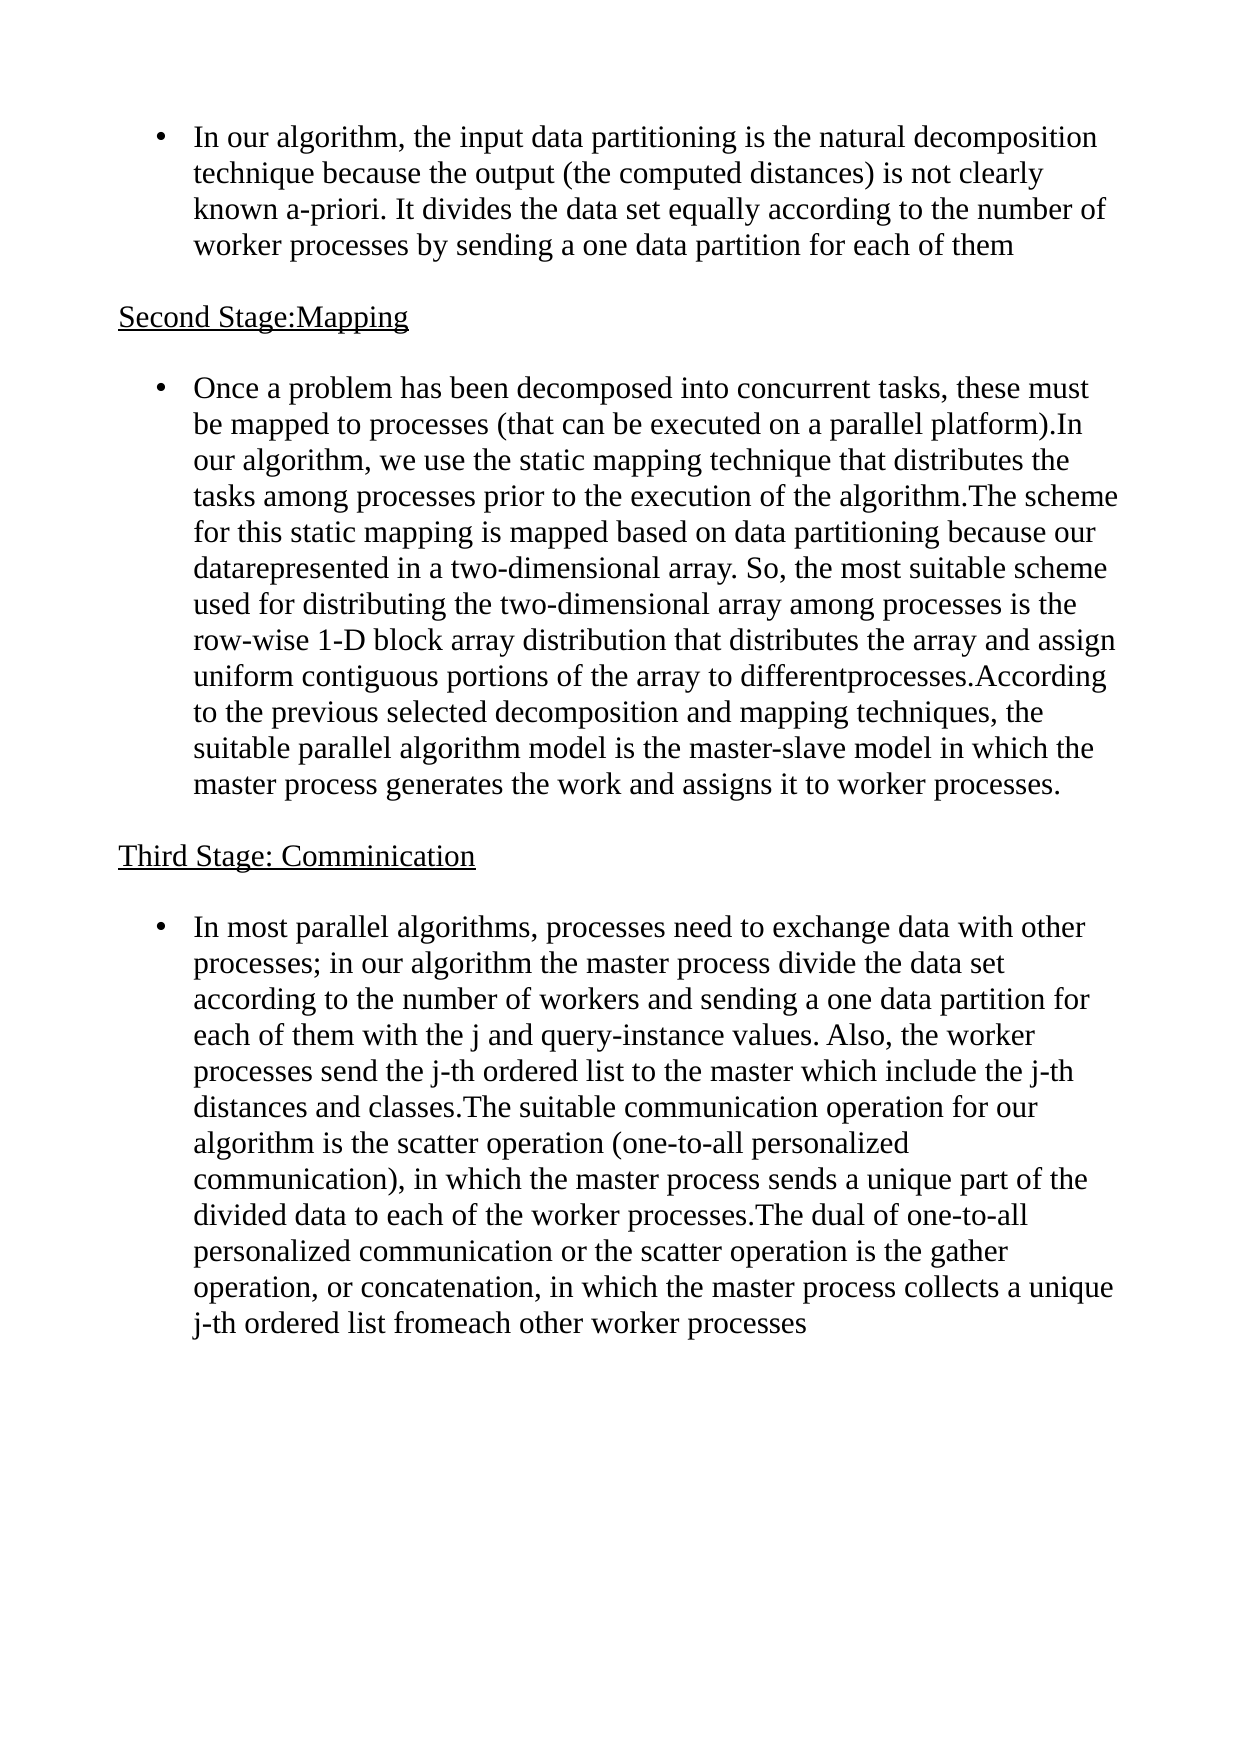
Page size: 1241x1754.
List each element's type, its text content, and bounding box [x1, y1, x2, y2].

text Second Stage:Mapping [118, 298, 1122, 334]
list In our algorithm, the input data partitioning is the natural decomposition technique because the output (the computed distances) is not clearly known a-priori. It divides the data set equally according to the number of worker processes by sending a one data partition for each of them [156, 118, 1122, 262]
list Once a problem has been decomposed into concurrent tasks, these must be mapped to processes (that can be executed on a parallel platform).In our algorithm, we use the static mapping technique that distributes the tasks among processes prior to the execution of the algorithm.The scheme for this static mapping is mapped based on data partitioning because our datarepresented in a two-dimensional array. So, the most suitable scheme used for distributing the two-dimensional array among processes is the row-wise 1-D block array distribution that distributes the array and assign uniform contiguous portions of the array to differentprocesses.According to the previous selected decomposition and mapping techniques, the suitable parallel algorithm model is the master-slave model in which the master process generates the work and assigns it to worker processes. [156, 370, 1122, 801]
list In most parallel algorithms, processes need to exchange data with other processes; in our algorithm the master process divide the data set according to the number of workers and sending a one data partition for each of them with the j and query-instance values. Also, the worker processes send the j-th ordered list to the master which include the j-th distances and classes.The suitable communication operation for our algorithm is the scatter operation (one-to-all personalized communication), in which the master process sends a unique part of the divided data to each of the worker processes.The dual of one-to-all personalized communication or the scatter operation is the gather operation, or concatenation, in which the master process collects a unique j-th ordered list fromeach other worker processes [156, 909, 1122, 1340]
text Third Stage: Comminication [118, 837, 1122, 873]
